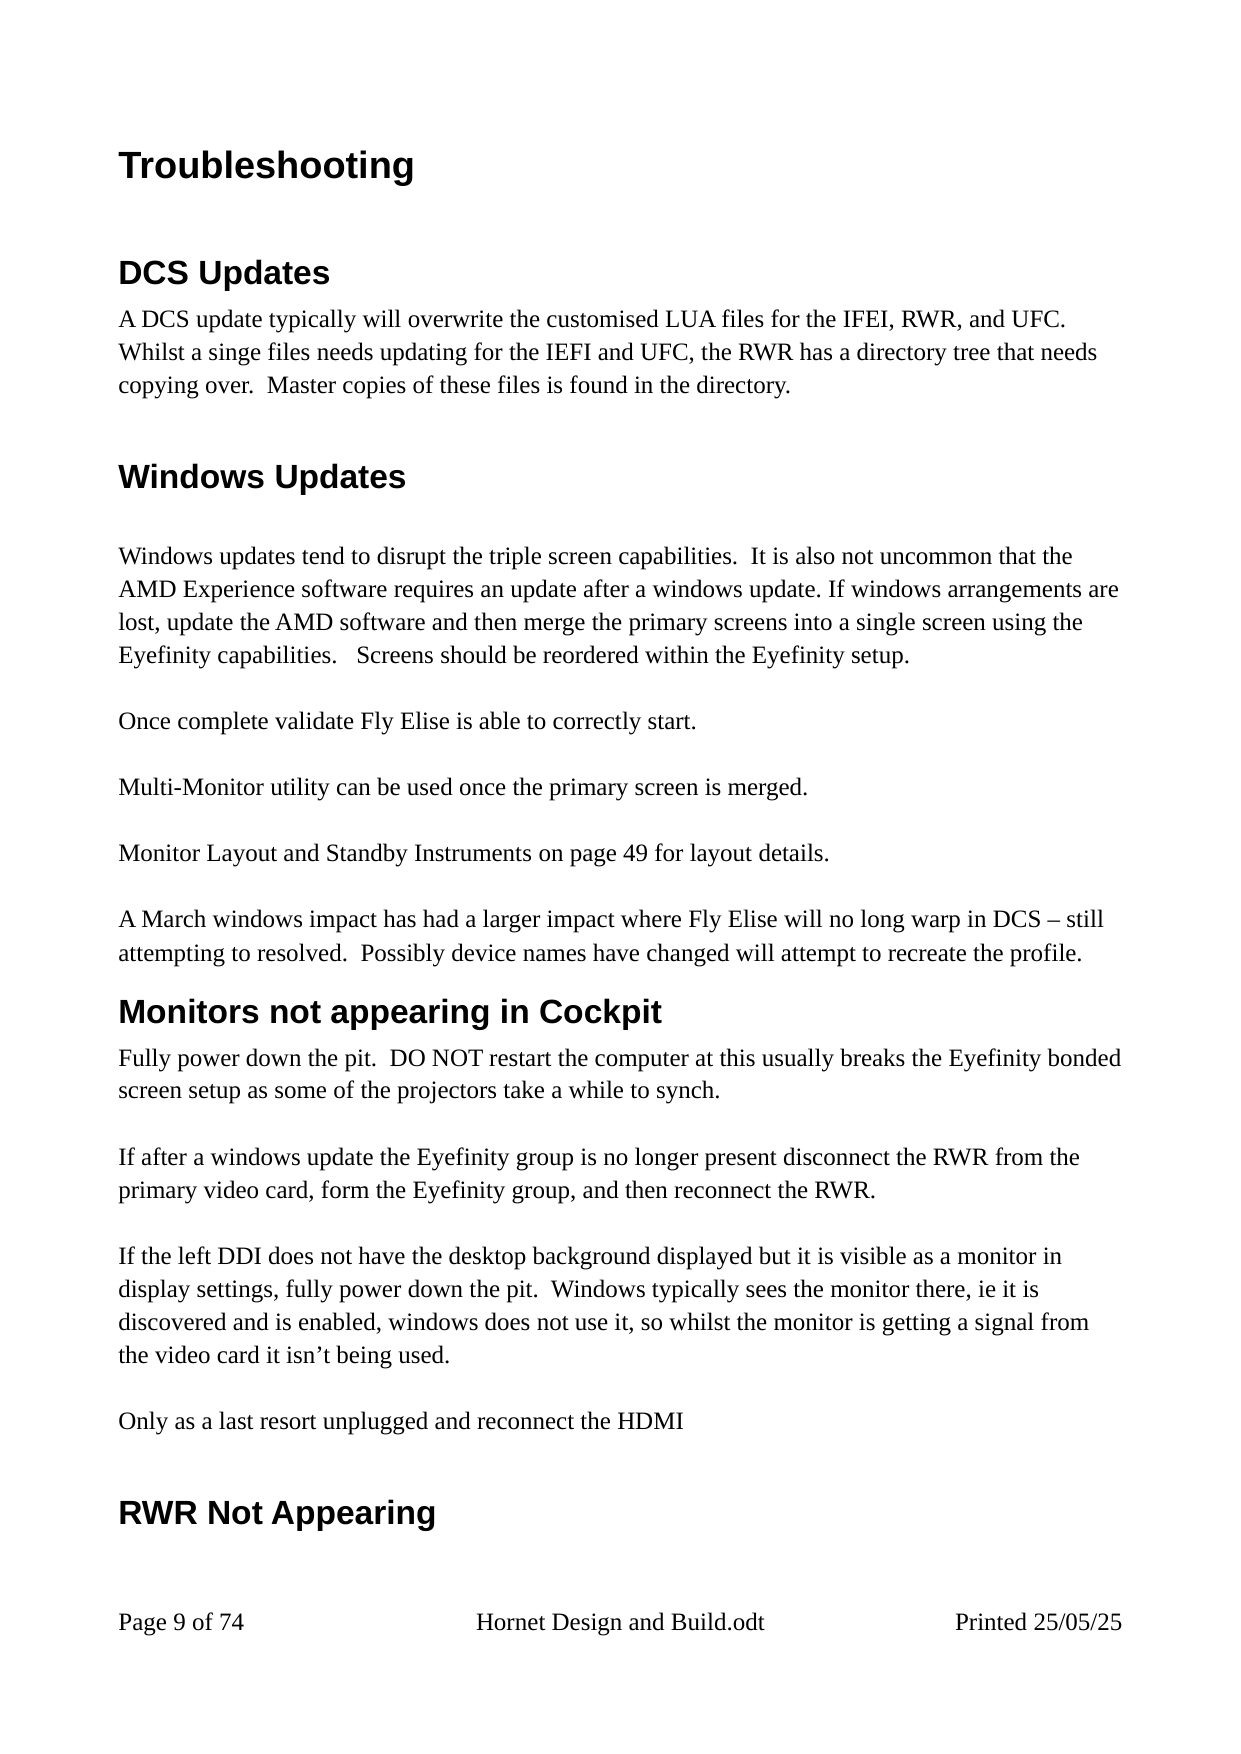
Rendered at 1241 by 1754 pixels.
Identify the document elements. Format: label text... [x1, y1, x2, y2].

text Windows updates tend to disrupt the triple screen capabilities. It is also not uncommon that the AMD Experience software requires an update after a windows update. If windows arrangements are lost, update the AMD software and then merge the primary screens into a single screen using the Eyefinity capabilities. Screens should be reordered within the Eyefinity setup. [118, 541, 1122, 669]
subtitle Monitors not appearing in Cockpit [118, 991, 1122, 1030]
text Only as a last resort unplugged and reconnect the HDMI [118, 1406, 1122, 1434]
subtitle RWR Not Appearing [118, 1493, 1122, 1531]
text Once complete validate Fly Elise is able to correctly start. [118, 706, 1122, 735]
subtitle Windows Updates [118, 457, 1122, 496]
text A March windows impact has had a larger impact where Fly Elise will no long warp in DCS – still attempting to resolved. Possibly device names have changed will attempt to recreate the profile. [118, 904, 1122, 966]
text Monitor Layout and Standby Instruments on page 48 for layout details. [118, 838, 1122, 867]
text Multi-Monitor utility can be used once the primary screen is merged. [118, 772, 1122, 801]
text If after a windows update the Eyefinity group is no longer present disconnect the RWR from the primary video card, form the Eyefinity group, and then reconnect the RWR. [118, 1142, 1122, 1203]
subtitle Troubleshooting [118, 143, 1122, 187]
subtitle DCS Updates [118, 253, 1122, 292]
text If the left DDI does not have the desktop background displayed but it is visible as a monitor in display settings, fully power down the pit. Windows typically sees the monitor there, ie it is discovered and is enabled, windows does not use it, so whilst the monitor is getting a signal from the video card it isn’t being used. [118, 1241, 1122, 1368]
text Fully power down the pit. DO NOT restart the computer at this usually breaks the Eyefinity bonded screen setup as some of the projectors take a while to synch. [118, 1043, 1122, 1104]
text A DCS update typically will overwrite the customised LUA files for the IFEI, RWR, and UFC. Whilst a singe files needs updating for the IEFI and UFC, the RWR has a directory tree that needs copying over. Master copies of these files is found in the directory. [118, 304, 1122, 399]
